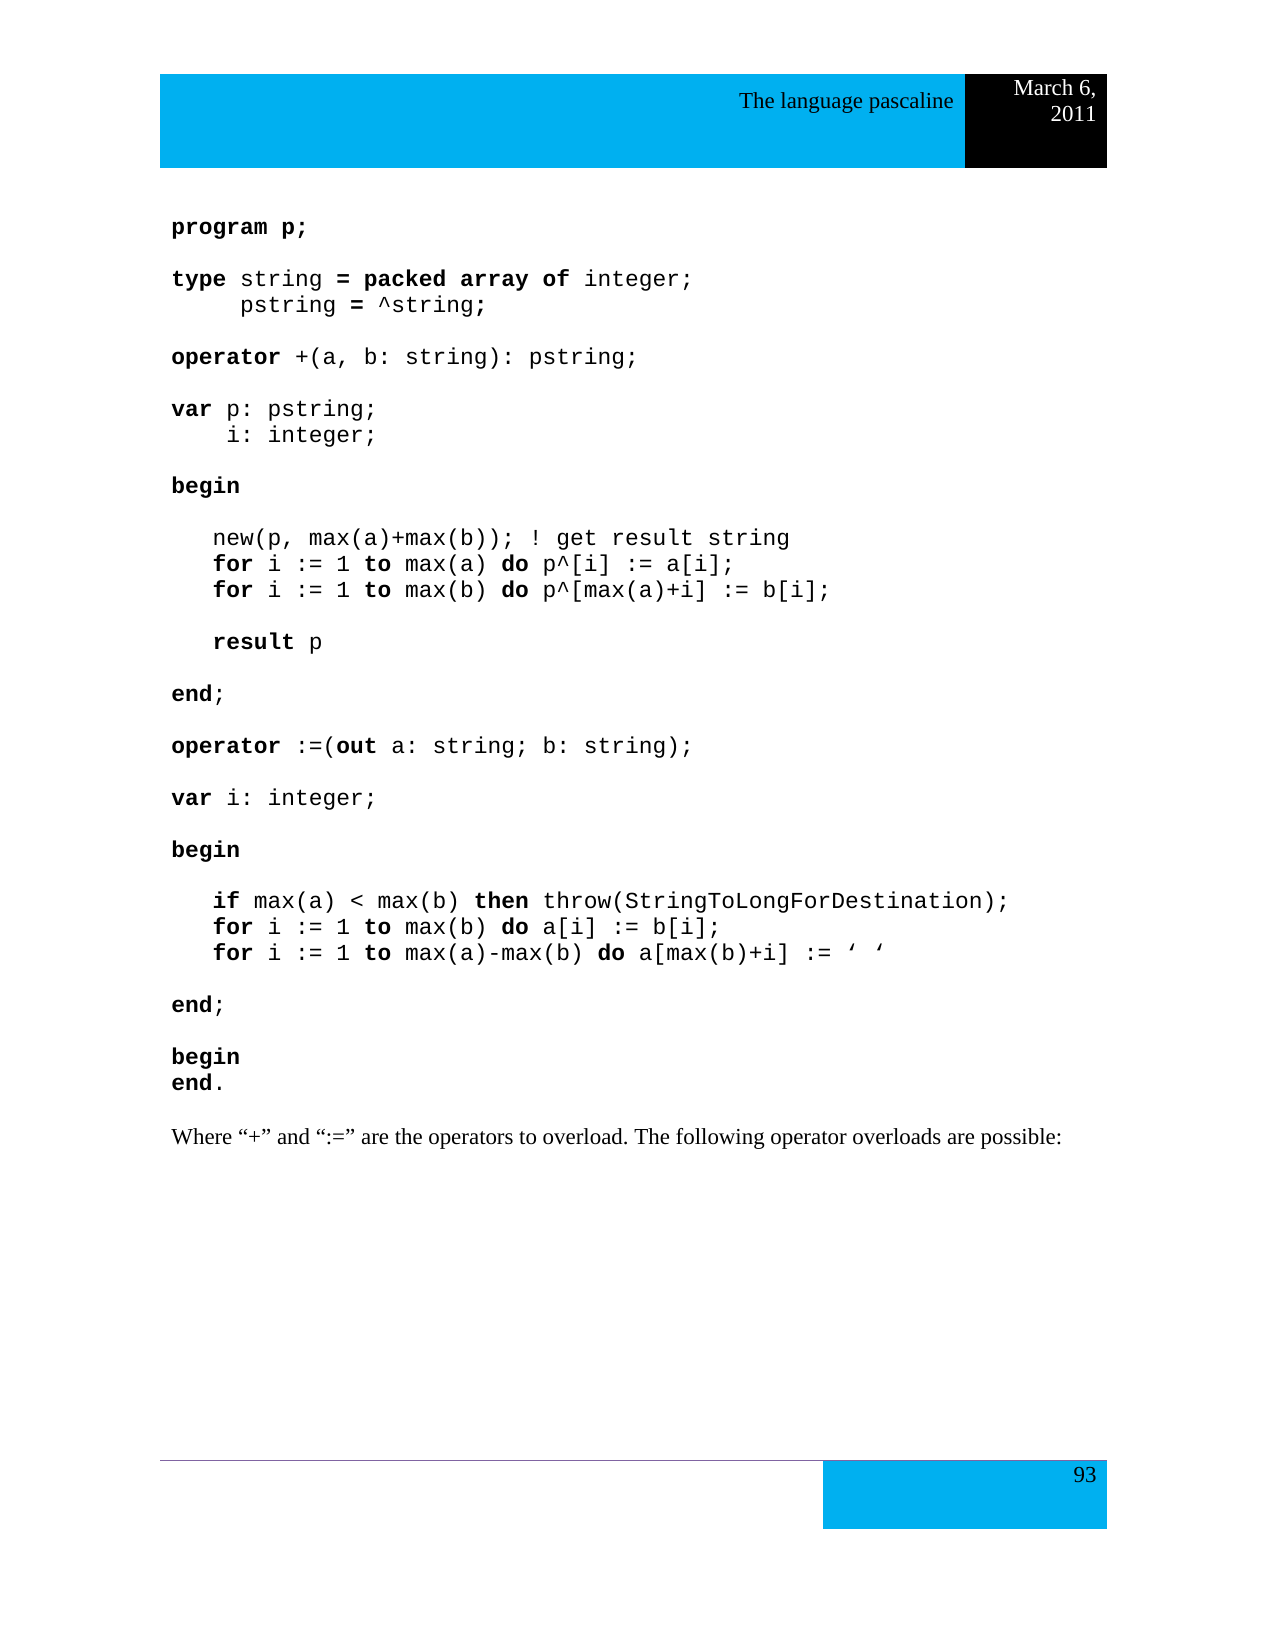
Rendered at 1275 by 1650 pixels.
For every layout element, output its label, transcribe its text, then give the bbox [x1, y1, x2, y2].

text type string = packed array of integer; [171, 267, 1118, 293]
text for i := 1 to max(a) do p^[i] := a[i]; [171, 553, 1118, 578]
text i: integer; [171, 423, 1118, 449]
text result p [171, 630, 1118, 656]
text begin [171, 838, 1118, 864]
text for i := 1 to max(b) do a[i] := b[i]; [171, 916, 1118, 942]
text end. [171, 1071, 1118, 1097]
text pstring = ^string; [171, 293, 1118, 319]
text begin [171, 1045, 1118, 1071]
text operator :=(out a: string; b: string); [171, 734, 1118, 760]
text for i := 1 to max(a)-max(b) do a[max(b)+i] := ‘ ‘ [171, 942, 1118, 968]
text operator +(a, b: string): pstring; [171, 345, 1118, 371]
text new(p, max(a)+max(b)); ! get result string [171, 527, 1118, 553]
text var p: pstring; [171, 397, 1118, 423]
text Where “+” and “:=” are the operators to overload. The following operator overloads are possible: [171, 1123, 1118, 1149]
text end; [171, 682, 1118, 708]
text program p; [171, 215, 1118, 241]
text begin [171, 475, 1118, 501]
text if max(a) < max(b) then throw(StringToLongForDestination); [171, 890, 1118, 916]
text for i := 1 to max(b) do p^[max(a)+i] := b[i]; [171, 578, 1118, 604]
text var i: integer; [171, 786, 1118, 812]
text end; [171, 993, 1118, 1019]
